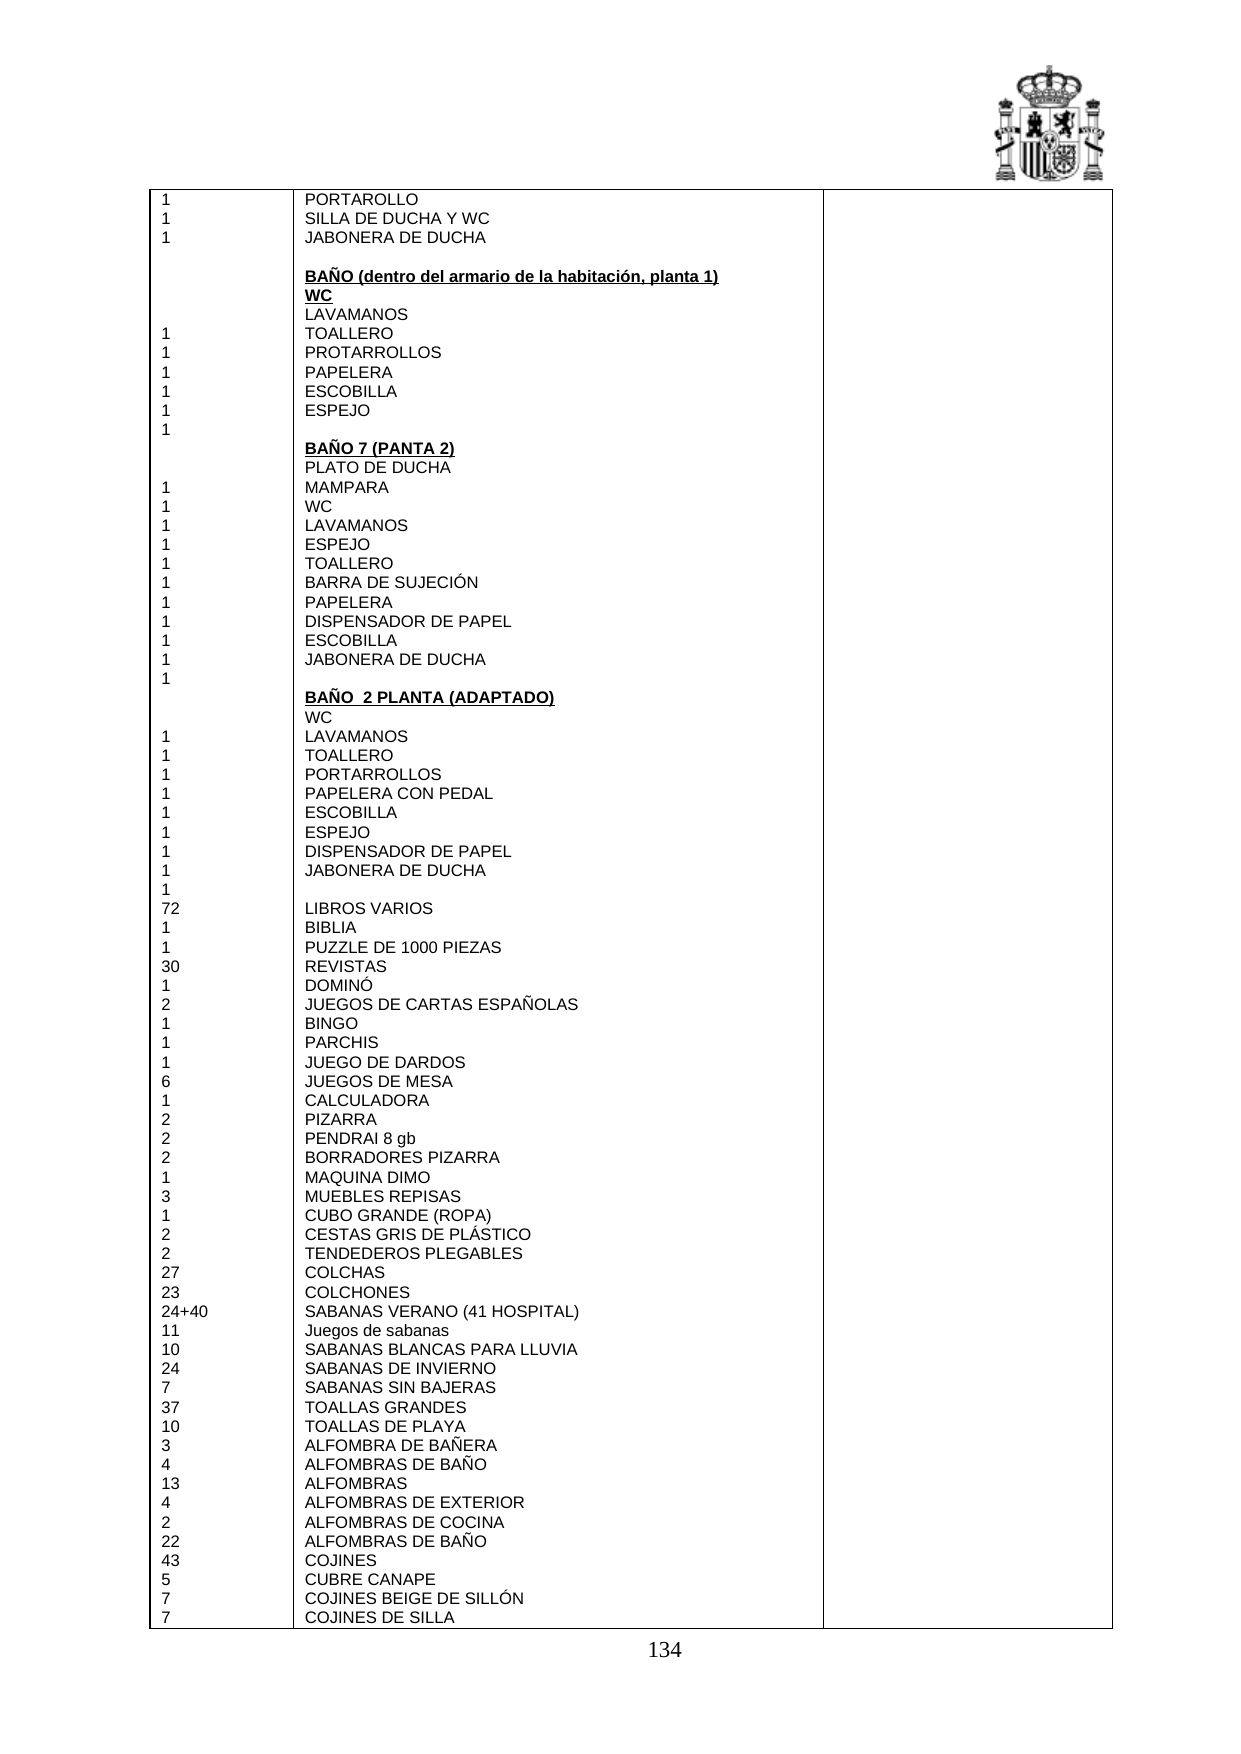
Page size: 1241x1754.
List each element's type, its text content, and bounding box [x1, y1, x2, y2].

table_cell [824, 190, 1112, 1627]
table_cell PORTAROLLO SILLA DE DUCHA Y WC JABONERA DE DUCHA BAÑO (dentro del armario de la habitación, planta 1) WC LAVAMANOS TOALLERO PROTARROLLOS PAPELERA ESCOBILLA ESPEJO BAÑO 7 (PANTA 2) PLATO DE DUCHA MAMPARA WC LAVAMANOS ESPEJO TOALLERO BARRA DE SUJECIÓN PAPELERA DISPENSADOR DE PAPEL ESCOBILLA JABONERA DE DUCHA BAÑO 2 PLANTA (ADAPTADO) WC LAVAMANOS TOALLERO PORTARROLLOS PAPELERA CON PEDAL ESCOBILLA ESPEJO DISPENSADOR DE PAPEL JABONERA DE DUCHA LIBROS VARIOS BIBLIA PUZZLE DE 1000 PIEZAS REVISTAS DOMINÓ JUEGOS DE CARTAS ESPAÑOLAS BINGO PARCHIS JUEGO DE DARDOS JUEGOS DE MESA CALCULADORA PIZARRA PENDRAI 8 gb BORRADORES PIZARRA MAQUINA DIMO MUEBLES REPISAS CUBO GRANDE (ROPA) CESTAS GRIS DE PLÁSTICO TENDEDEROS PLEGABLES COLCHAS COLCHONES SABANAS VERANO (41 HOSPITAL) Juegos de sabanas SABANAS BLANCAS PARA LLUVIA SABANAS DE INVIERNO SABANAS SIN BAJERAS TOALLAS GRANDES TOALLAS DE PLAYA ALFOMBRA DE BAÑERA ALFOMBRAS DE BAÑO ALFOMBRAS ALFOMBRAS DE EXTERIOR ALFOMBRAS DE COCINA ALFOMBRAS DE BAÑO COJINES CUBRE CANAPE COJINES BEIGE DE SILLÓN COJINES DE SILLA [294, 190, 823, 1627]
table_cell 1 1 1 1 1 1 1 1 1 1 1 1 1 1 1 1 1 1 1 1 1 1 1 1 1 1 1 1 1 72 1 1 30 1 2 1 1 1 6 1 2 2 2 1 3 1 2 2 27 23 24+40 11 10 24 7 37 10 3 4 13 4 2 22 43 5 7 7 [151, 190, 293, 1627]
